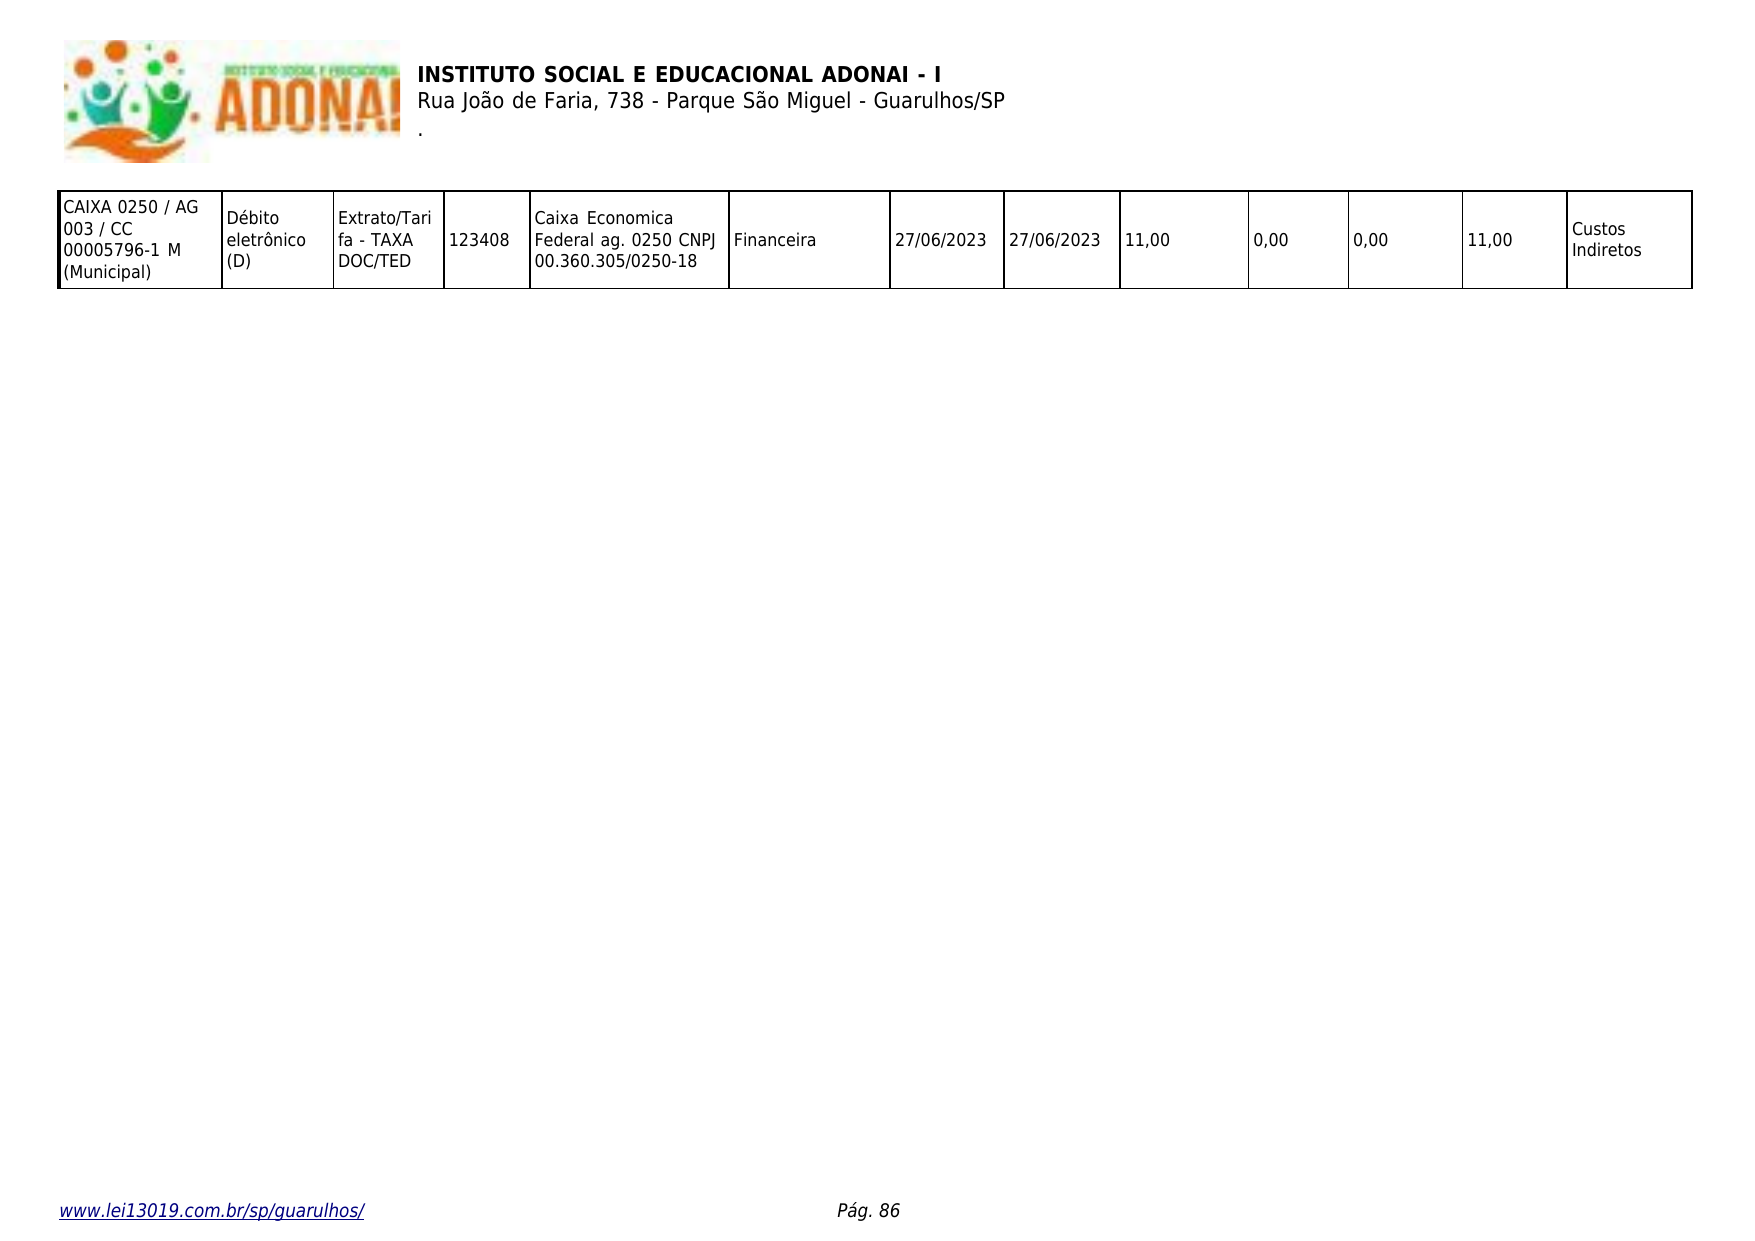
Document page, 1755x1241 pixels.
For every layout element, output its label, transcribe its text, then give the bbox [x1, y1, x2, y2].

table_cell Extrato/Tari fa - TAXA DOC/TED [334, 192, 443, 287]
table_cell 27/06/2023 [891, 192, 1003, 287]
table_cell 0,00 [1249, 192, 1348, 287]
table_cell Caixa Economica Federal ag. 0250 CNPJ 00.360.305/0250-18 [531, 192, 728, 287]
table_cell 11,00 [1463, 192, 1566, 287]
table_cell CAIXA 0250 / AG 003 / CC 00005796-1 M (Municipal) [61, 192, 221, 287]
table_cell 0,00 [1349, 192, 1462, 287]
table_cell 11,00 [1121, 192, 1248, 287]
table_cell 27/06/2023 [1005, 192, 1119, 287]
table_cell 123408 [445, 192, 529, 287]
table_cell Custos Indiretos [1568, 192, 1691, 287]
table_cell Débito eletrônico (D) [223, 192, 333, 287]
table_cell Financeira [730, 192, 889, 287]
